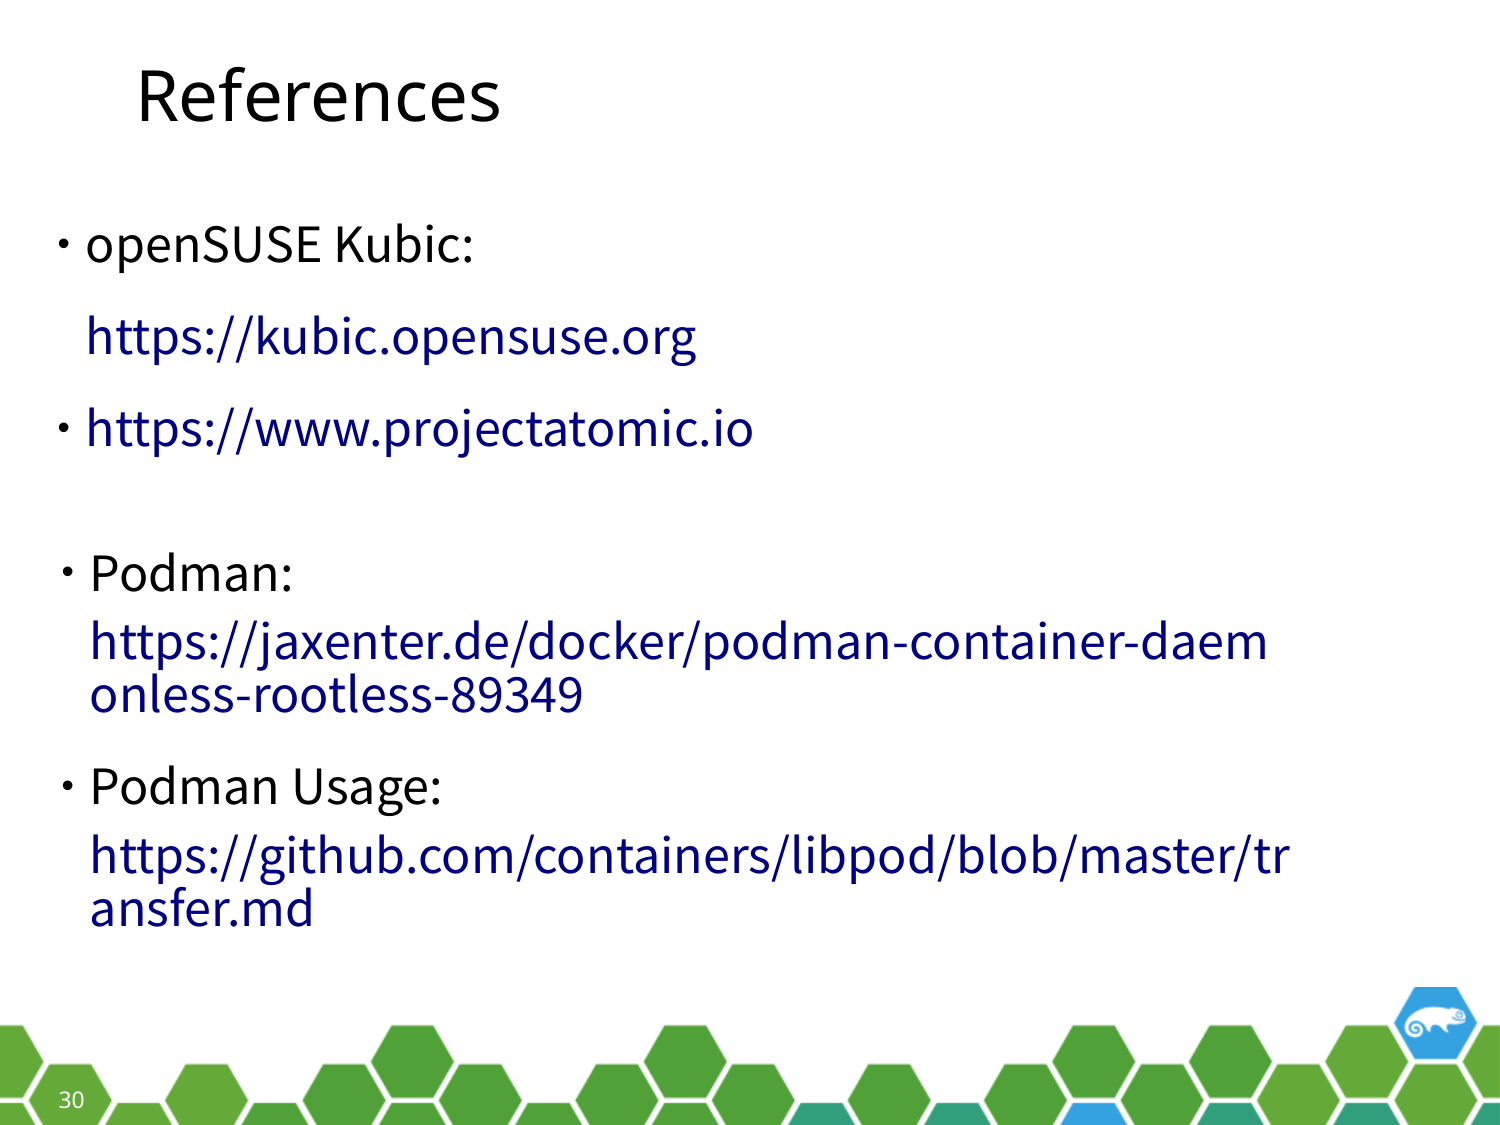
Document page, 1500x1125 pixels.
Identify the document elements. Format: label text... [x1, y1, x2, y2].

list Podman:https://jaxenter.de/docker/podman-container-daemonless-rootless-89349 Podman Usage: https://github.com/containers/libpod/blob/master/transfer.md [61, 537, 1298, 849]
title References [135, 12, 1372, 175]
list openSUSE Kubic: https://kubic.opensuse.org https://www.projectatomic.io [57, 208, 1294, 521]
picture [0, 987, 1500, 1125]
